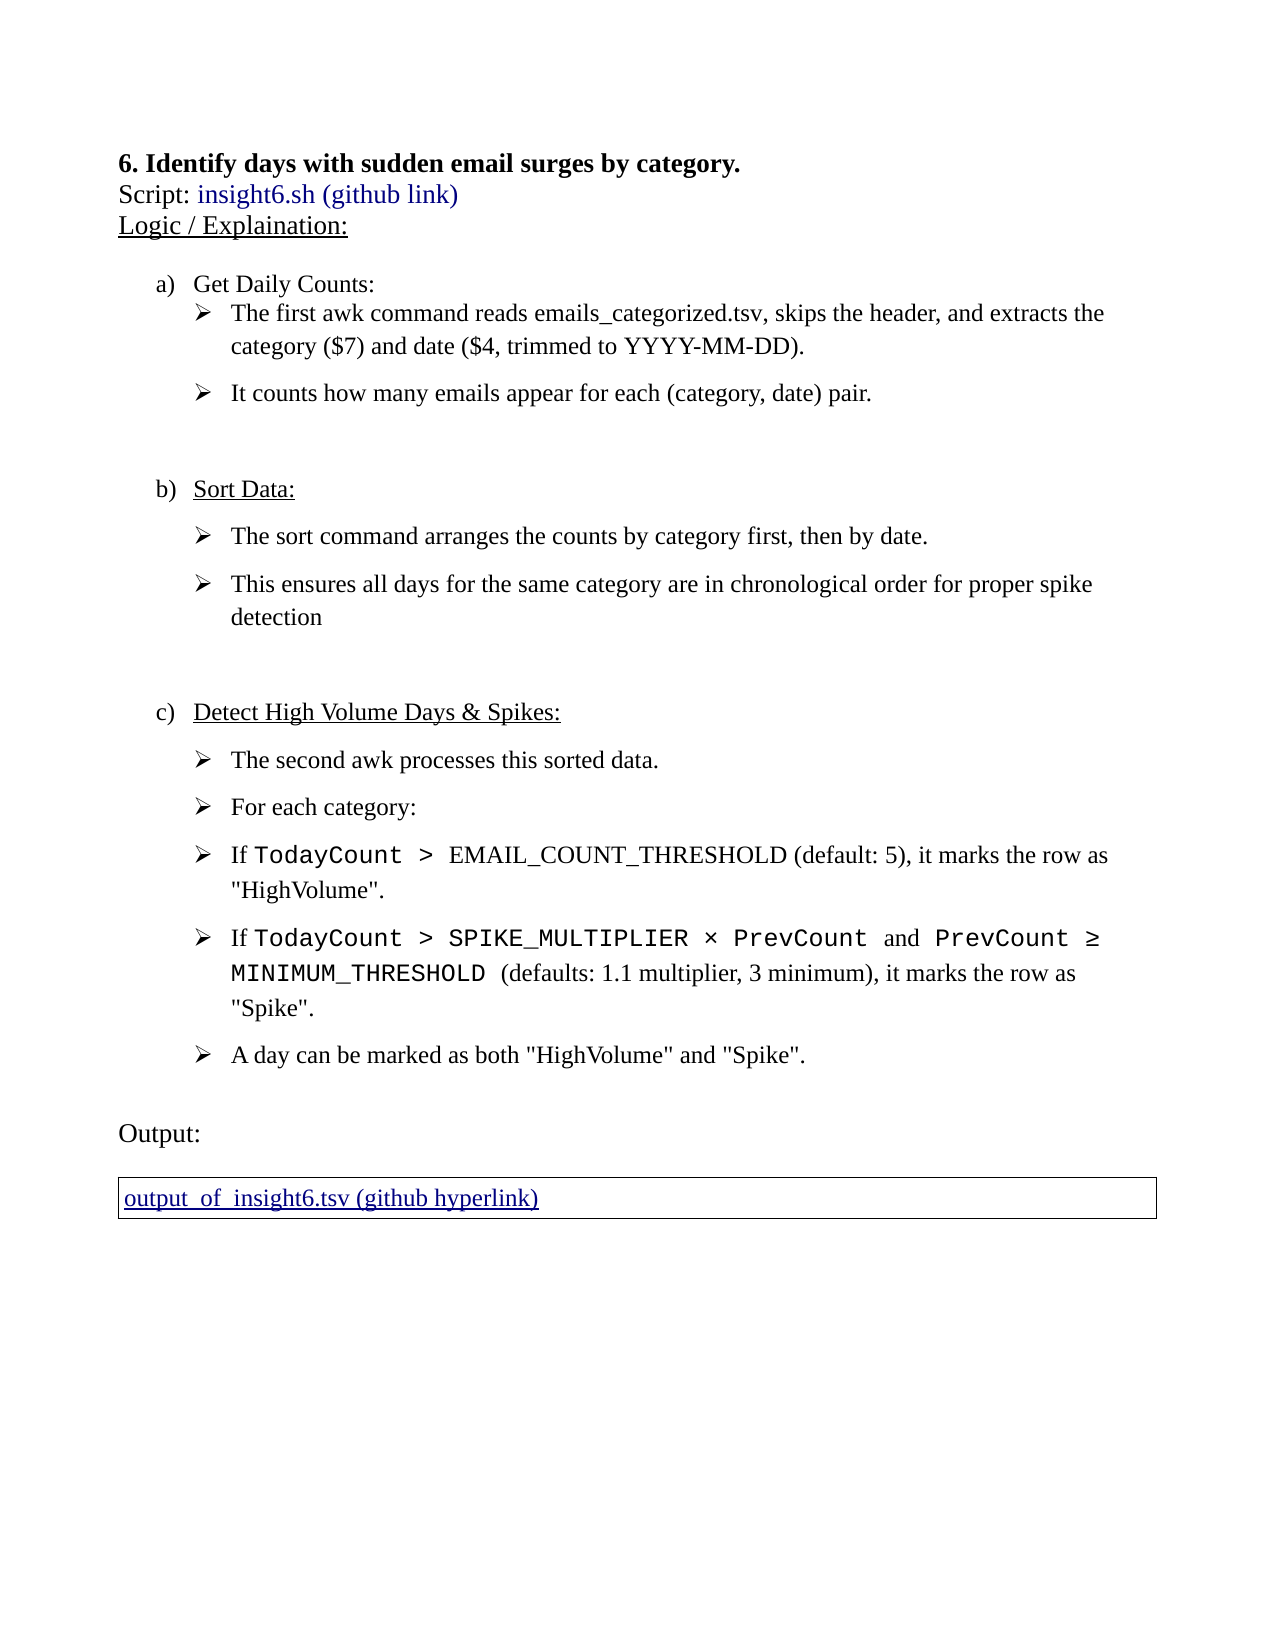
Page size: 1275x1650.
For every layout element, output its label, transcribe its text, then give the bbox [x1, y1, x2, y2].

list It counts how many emails appear for each (category, date) pair. [193, 378, 1157, 407]
list A day can be marked as both "HighVolume" and "Spike". [193, 1040, 1157, 1069]
list The sort command arranges the counts by category first, then by date. [193, 521, 1157, 550]
text 6. Identify days with sudden email surges by category. Script: insight6.sh (github link) Logic / Explaination: [118, 118, 1157, 240]
list Detect High Volume Days & Spikes: [156, 697, 1157, 726]
table_header output_of_insight6.tsv (github hyperlink) [119, 1178, 1156, 1218]
list This ensures all days for the same category are in chronological order for proper spike detection [193, 569, 1157, 631]
list The first awk command reads emails_categorized.tsv, skips the header, and extracts the category ($7) and date ($4, trimmed to YYYY-MM-DD). [193, 298, 1157, 359]
text Output: [118, 1117, 1157, 1148]
list If TodayCount > EMAIL_COUNT_THRESHOLD (default: 5), it marks the row as "HighVolume". [193, 840, 1157, 904]
list The second awk processes this sorted data. [193, 745, 1157, 773]
list If TodayCount > SPIKE_MULTIPLIER × PrevCount and PrevCount ≥ MINIMUM_THRESHOLD (defaults: 1.1 multiplier, 3 minimum), it marks the row as "Spike". [193, 923, 1157, 1022]
list Get Daily Counts: [156, 269, 1157, 298]
list Sort Data: [156, 474, 1157, 502]
list For each category: [193, 792, 1157, 821]
